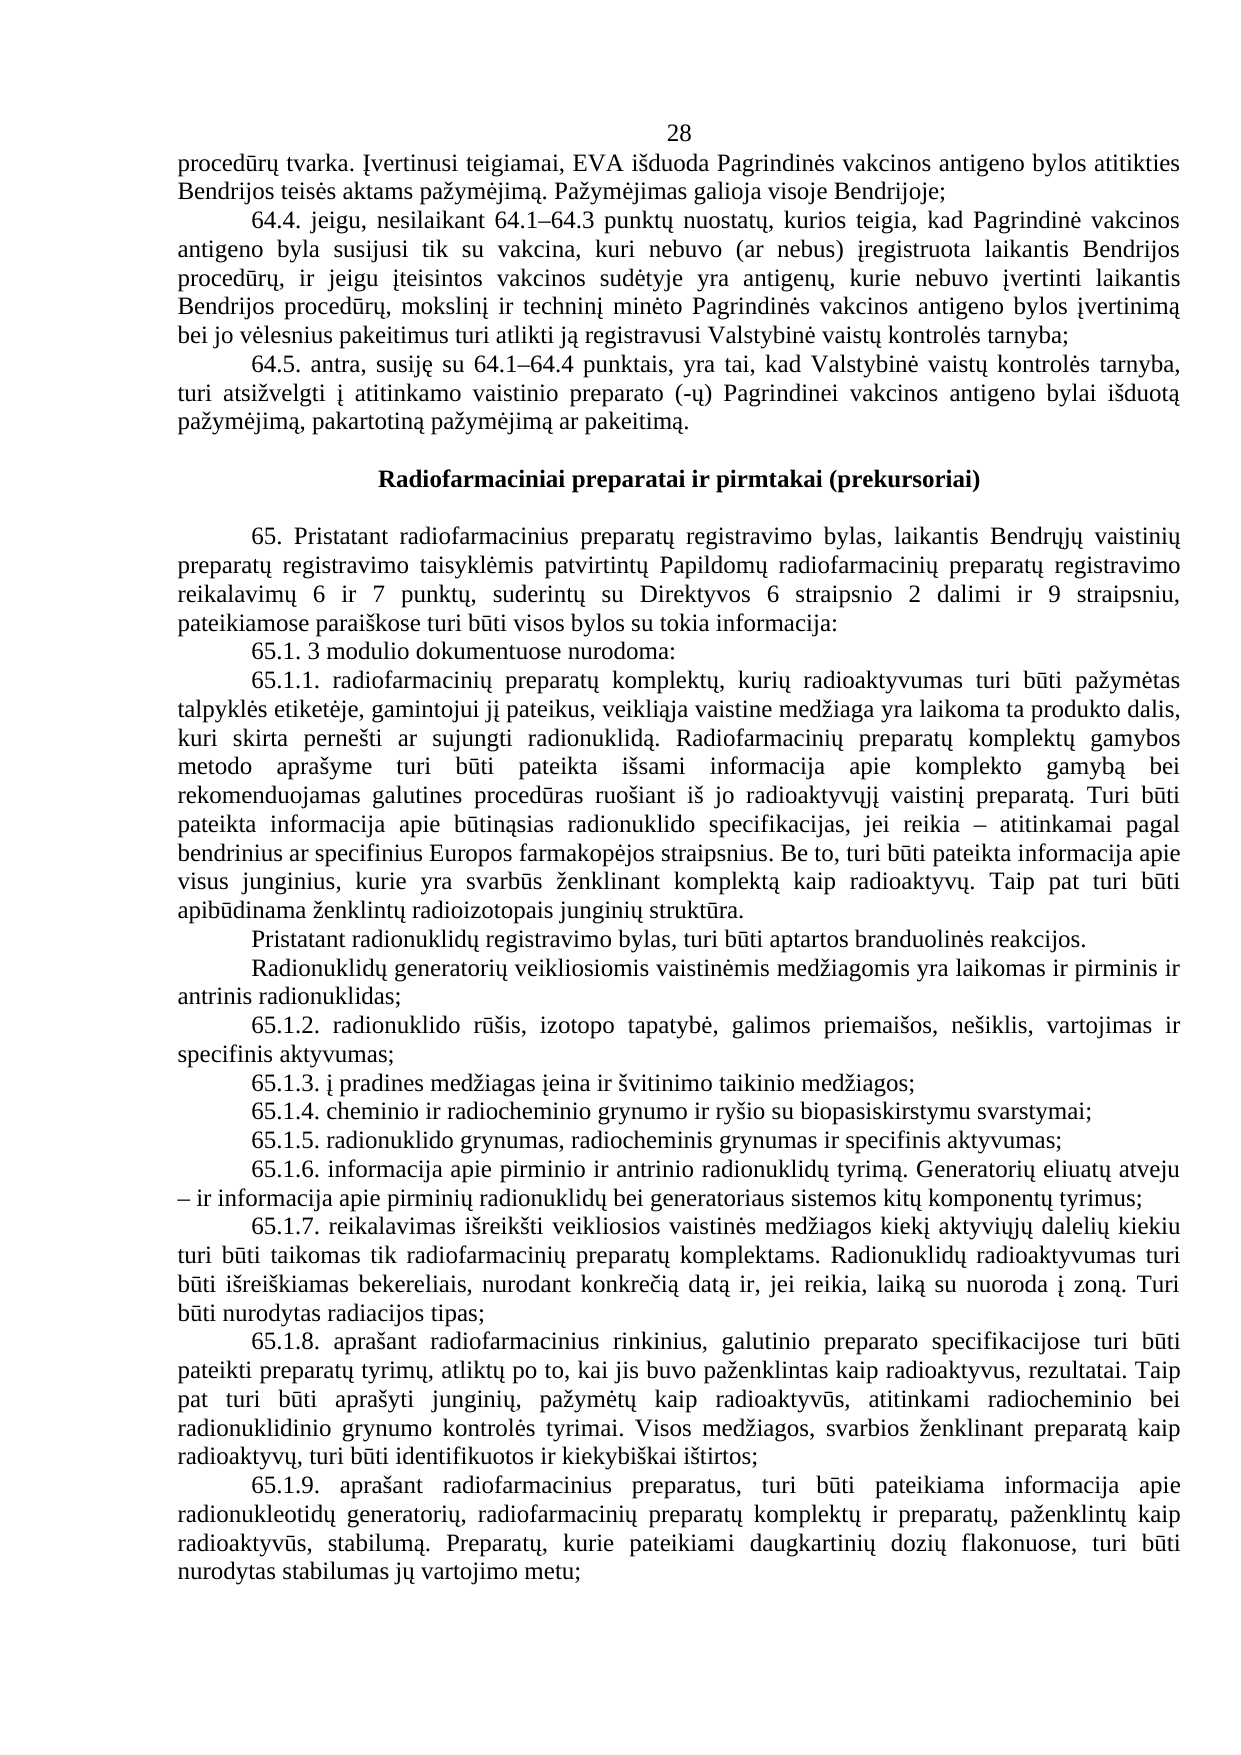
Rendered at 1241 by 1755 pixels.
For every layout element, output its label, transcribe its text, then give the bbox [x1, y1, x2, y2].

text 65.1.2. radionuklido rūšis, izotopo tapatybė, galimos priemaišos, nešiklis, vartojimas ir specifinis aktyvumas; [177, 1010, 1181, 1068]
text 65.1.7. reikalavimas išreikšti veikliosios vaistinės medžiagos kiekį aktyviųjų dalelių kiekiu turi būti taikomas tik radiofarmacinių preparatų komplektams. Radionuklidų radioaktyvumas turi būti išreiškiamas bekereliais, nurodant konkrečią datą ir, jei reikia, laiką su nuoroda į zoną. Turi būti nurodytas radiacijos tipas; [177, 1211, 1181, 1326]
text 65.1.8. aprašant radiofarmacinius rinkinius, galutinio preparato specifikacijose turi būti pateikti preparatų tyrimų, atliktų po to, kai jis buvo paženklintas kaip radioaktyvus, rezultatai. Taip pat turi būti aprašyti junginių, pažymėtų kaip radioaktyvūs, atitinkami radiocheminio bei radionuklidinio grynumo kontrolės tyrimai. Visos medžiagos, svarbios ženklinant preparatą kaip radioaktyvų, turi būti identifikuotos ir kiekybiškai ištirtos; [177, 1326, 1181, 1470]
text 64.4. jeigu, nesilaikant 64.1–64.3 punktų nuostatų, kurios teigia, kad Pagrindinė vakcinos antigeno byla susijusi tik su vakcina, kuri nebuvo (ar nebus) įregistruota laikantis Bendrijos procedūrų, ir jeigu įteisintos vakcinos sudėtyje yra antigenų, kurie nebuvo įvertinti laikantis Bendrijos procedūrų, mokslinį ir techninį minėto Pagrindinės vakcinos antigeno bylos įvertinimą bei jo vėlesnius pakeitimus turi atlikti ją registravusi Valstybinė vaistų kontrolės tarnyba; [177, 205, 1181, 349]
text 65.1.3. į pradines medžiagas įeina ir švitinimo taikinio medžiagos; [177, 1068, 1181, 1096]
text 65.1.6. informacija apie pirminio ir antrinio radionuklidų tyrimą. Generatorių eliuatų atveju – ir informacija apie pirminių radionuklidų bei generatoriaus sistemos kitų komponentų tyrimus; [177, 1154, 1181, 1211]
text 65.1.4. cheminio ir radiocheminio grynumo ir ryšio su biopasiskirstymu svarstymai; [177, 1096, 1181, 1125]
text 64.5. antra, susiję su 64.1–64.4 punktais, yra tai, kad Valstybinė vaistų kontrolės tarnyba, turi atsižvelgti į atitinkamo vaistinio preparato (-ų) Pagrindinei vakcinos antigeno bylai išduotą pažymėjimą, pakartotiną pažymėjimą ar pakeitimą. [177, 349, 1181, 435]
text Radionuklidų generatorių veikliosiomis vaistinėmis medžiagomis yra laikomas ir pirminis ir antrinis radionuklidas; [177, 953, 1181, 1010]
text 65.1.9. aprašant radiofarmacinius preparatus, turi būti pateikiama informacija apie radionukleotidų generatorių, radiofarmacinių preparatų komplektų ir preparatų, paženklintų kaip radioaktyvūs, stabilumą. Preparatų, kurie pateikiami daugkartinių dozių flakonuose, turi būti nurodytas stabilumas jų vartojimo metu; [177, 1470, 1181, 1585]
text 65.1. 3 modulio dokumentuose nurodoma: [177, 636, 1181, 665]
text procedūrų tvarka. Įvertinusi teigiamai, EVA išduoda Pagrindinės vakcinos antigeno bylos atitikties Bendrijos teisės aktams pažymėjimą. Pažymėjimas galioja visoje Bendrijoje; [177, 148, 1181, 205]
text Pristatant radionuklidų registravimo bylas, turi būti aptartos branduolinės reakcijos. [177, 924, 1181, 953]
text 65. Pristatant radiofarmacinius preparatų registravimo bylas, laikantis Bendrųjų vaistinių preparatų registravimo taisyklėmis patvirtintų Papildomų radiofarmacinių preparatų registravimo reikalavimų 6 ir 7 punktų, suderintų su Direktyvos 6 straipsnio 2 dalimi ir 9 straipsniu, pateikiamose paraiškose turi būti visos bylos su tokia informacija: [177, 521, 1181, 636]
text 65.1.1. radiofarmacinių preparatų komplektų, kurių radioaktyvumas turi būti pažymėtas talpyklės etiketėje, gamintojui jį pateikus, veikliąja vaistine medžiaga yra laikoma ta produkto dalis, kuri skirta pernešti ar sujungti radionuklidą. Radiofarmacinių preparatų komplektų gamybos metodo aprašyme turi būti pateikta išsami informacija apie komplekto gamybą bei rekomenduojamas galutines procedūras ruošiant iš jo radioaktyvųjį vaistinį preparatą. Turi būti pateikta informacija apie būtinąsias radionuklido specifikacijas, jei reikia – atitinkamai pagal bendrinius ar specifinius Europos farmakopėjos straipsnius. Be to, turi būti pateikta informacija apie visus junginius, kurie yra svarbūs ženklinant komplektą kaip radioaktyvų. Taip pat turi būti apibūdinama ženklintų radioizotopais junginių struktūra. [177, 665, 1181, 924]
text 65.1.5. radionuklido grynumas, radiocheminis grynumas ir specifinis aktyvumas; [177, 1125, 1181, 1154]
text Radiofarmaciniai preparatai ir pirmtakai (prekursoriai) [177, 464, 1181, 493]
